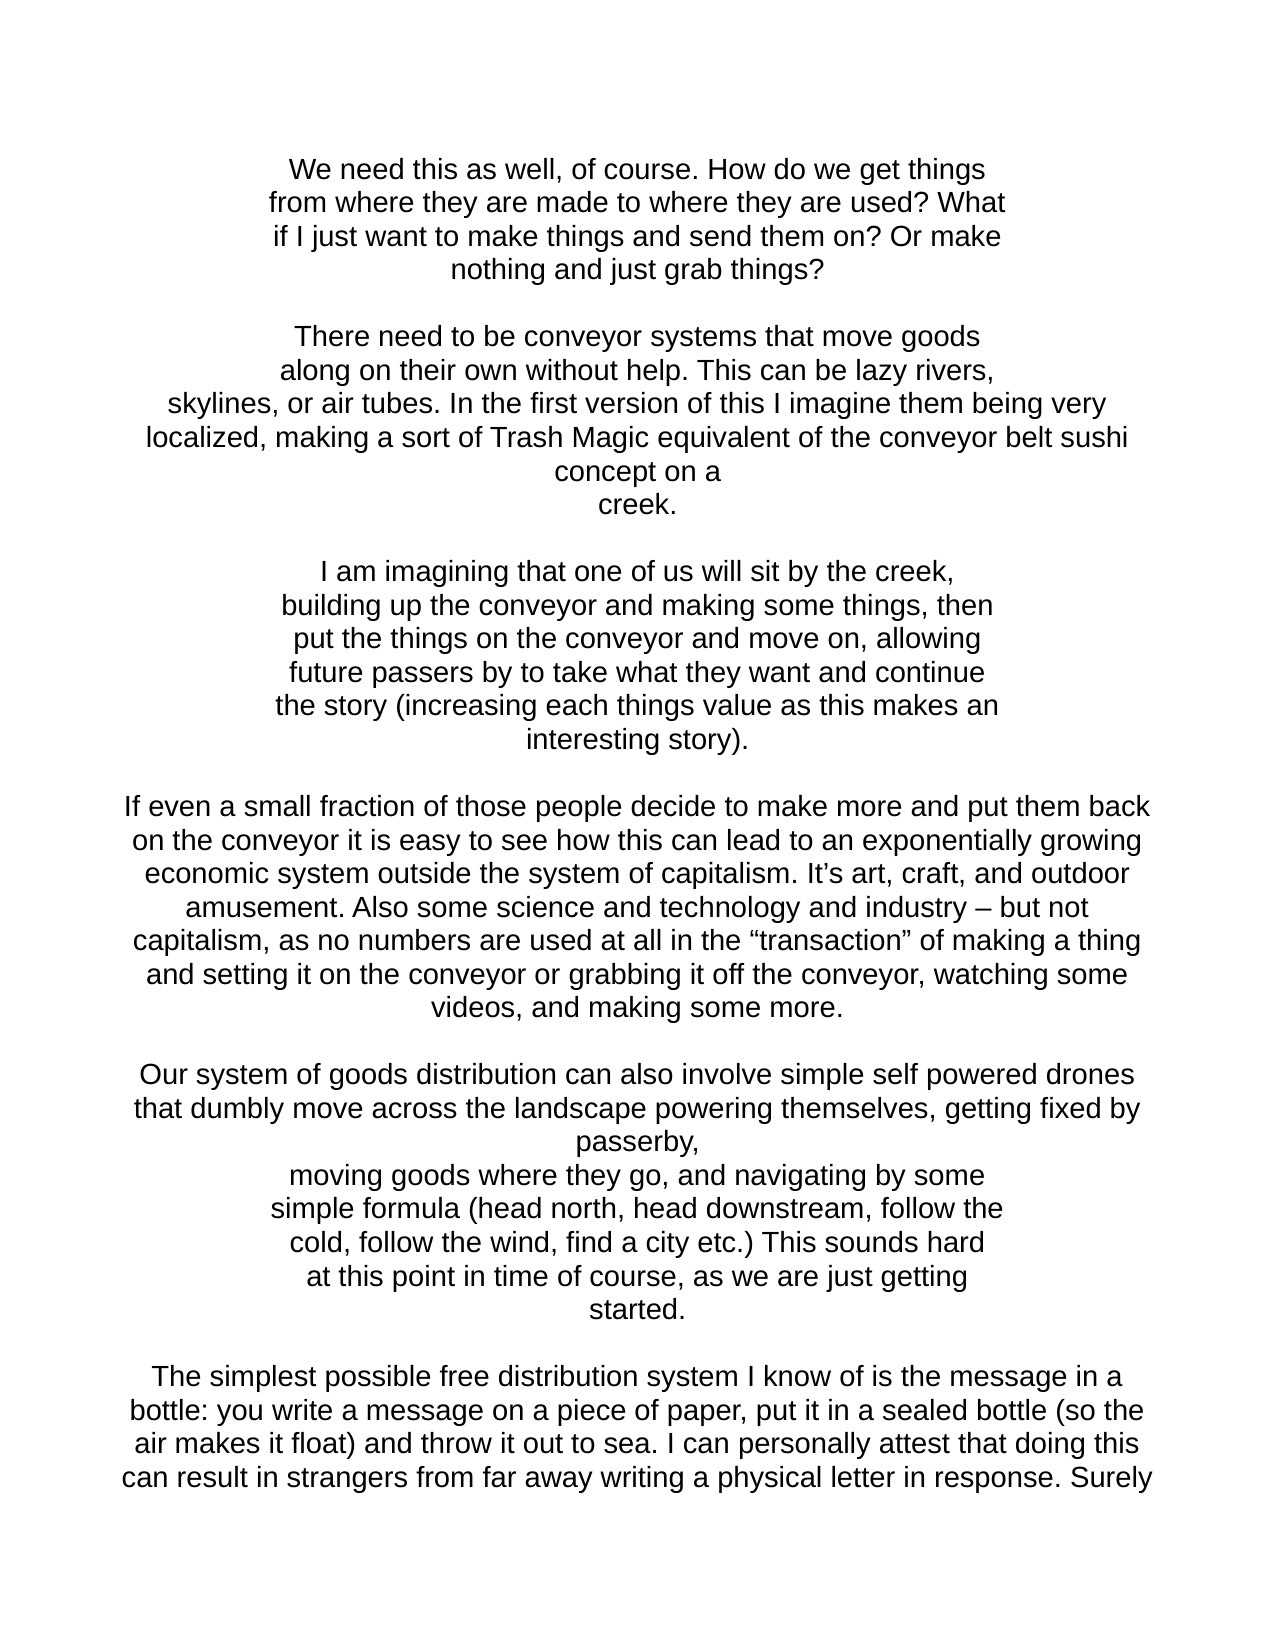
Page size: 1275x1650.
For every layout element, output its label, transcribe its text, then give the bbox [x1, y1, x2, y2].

text There need to be conveyor systems that move goods [118, 319, 1157, 353]
text Our system of goods distribution can also involve simple self powered drones that dumbly move across the landscape powering themselves, getting fixed by passerby, [118, 1057, 1157, 1158]
text future passers by to take what they want and continue [118, 655, 1157, 688]
text put the things on the conveyor and move on, allowing [118, 621, 1157, 655]
text the story (increasing each things value as this makes an [118, 688, 1157, 722]
text if I just want to make things and send them on? Or make [118, 219, 1157, 252]
text If even a small fraction of those people decide to make more and put them back on the conveyor it is easy to see how this can lead to an exponentially growing economic system outside the system of capitalism. It’s art, craft, and outdoor amusement. Also some science and technology and industry – but not capitalism, as no numbers are used at all in the “transaction” of making a thing and setting it on the conveyor or grabbing it off the conveyor, watching some videos, and making some more. [118, 789, 1157, 1024]
text We need this as well, of course. How do we get things [118, 152, 1157, 185]
text The simplest possible free distribution system I know of is the message in a bottle: you write a message on a piece of paper, put it in a sealed bottle (so the air makes it float) and throw it out to sea. I can personally attest that doing this can result in strangers from far away writing a physical letter in response. Surely [118, 1359, 1157, 1493]
text at this point in time of course, as we are just getting [118, 1258, 1157, 1292]
text I am imagining that one of us will sit by the creek, [118, 554, 1157, 588]
text cold, follow the wind, find a city etc.) This sounds hard [118, 1225, 1157, 1258]
text started. [118, 1292, 1157, 1326]
text simple formula (head north, head downstream, follow the [118, 1191, 1157, 1225]
text from where they are made to where they are used? What [118, 185, 1157, 219]
text skylines, or air tubes. In the first version of this I imagine them being very localized, making a sort of Trash Magic equivalent of the conveyor belt sushi concept on a [118, 386, 1157, 487]
text along on their own without help. This can be lazy rivers, [118, 353, 1157, 386]
text creek. [118, 487, 1157, 521]
text building up the conveyor and making some things, then [118, 588, 1157, 621]
text moving goods where they go, and navigating by some [118, 1158, 1157, 1191]
text interesting story). [118, 722, 1157, 755]
text nothing and just grab things? [118, 252, 1157, 286]
